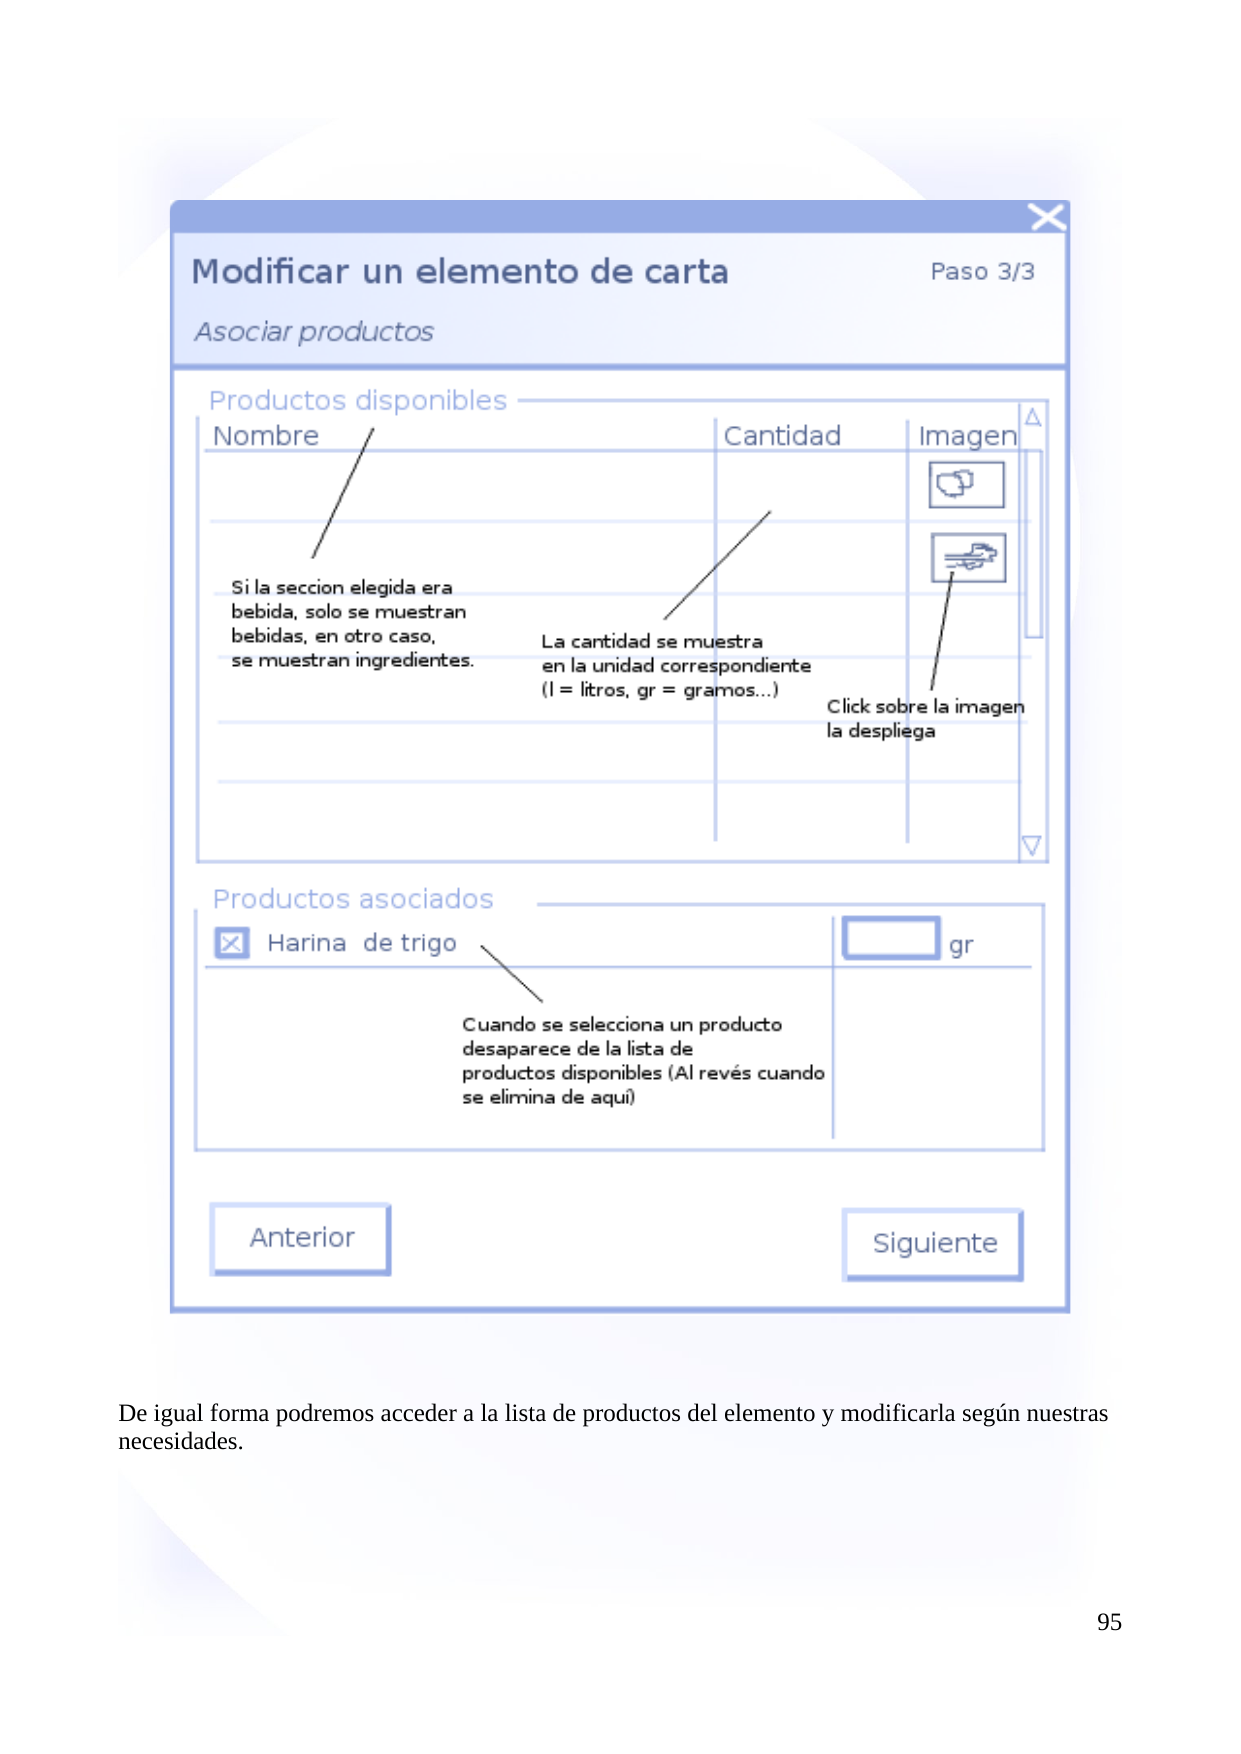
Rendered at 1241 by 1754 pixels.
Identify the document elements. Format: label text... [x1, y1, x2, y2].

picture [118, 118, 1122, 1398]
picture [118, 1455, 1122, 1636]
text De igual forma podremos acceder a la lista de productos del elemento y modificarla según nuestras necesidades. [118, 1398, 1122, 1455]
